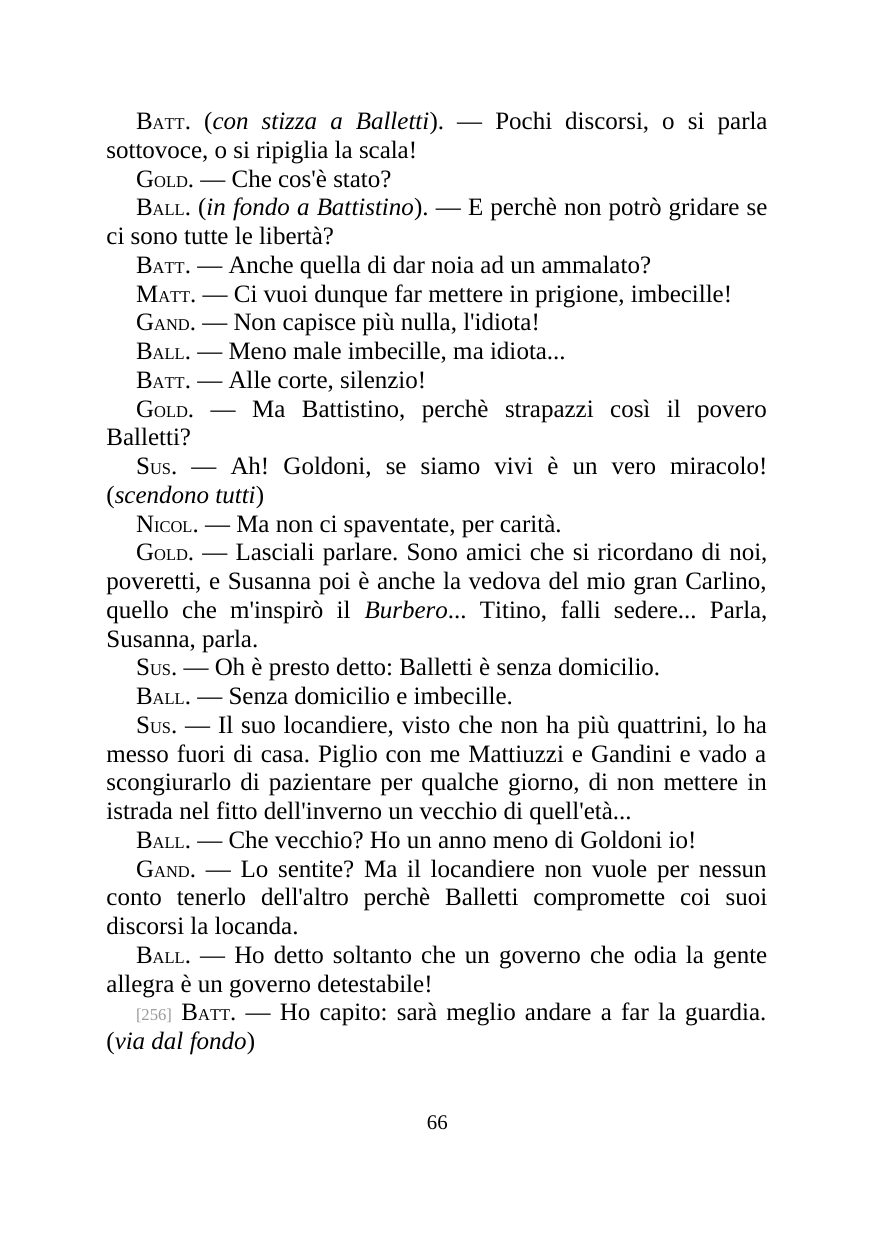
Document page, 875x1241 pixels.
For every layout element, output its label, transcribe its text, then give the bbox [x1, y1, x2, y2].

text Sus. — Il suo locandiere, visto che non ha più quattrini, lo ha messo fuori di casa. Piglio con me Mattiuzzi e Gandini e vado a scongiurarlo di pazientare per qualche giorno, di non mettere in istrada nel fitto dell'inverno un vecchio di quell'età... [106, 710, 768, 825]
text Gold. — Lasciali parlare. Sono amici che si ricordano di noi, poveretti, e Susanna poi è anche la vedova del mio gran Carlino, quello che m'inspirò il Burbero... Titino, falli sedere... Parla, Susanna, parla. [106, 537, 768, 652]
text Ball. — Meno male imbecille, ma idiota... [106, 336, 768, 365]
text Matt. — Ci vuoi dunque far mettere in prigione, imbecille! [106, 279, 768, 307]
text Batt. — Anche quella di dar noia ad un ammalato? [106, 250, 768, 279]
text Ball. — Senza domicilio e imbecille. [106, 681, 768, 710]
text Batt. — Alle corte, silenzio! [106, 365, 768, 394]
text Ball. — Che vecchio? Ho un anno meno di Goldoni io! [106, 825, 768, 854]
text Gold. — Ma Battistino, perchè strapazzi così il povero Balletti? [106, 394, 768, 451]
text Ball. (in fondo a Battistino). — E perchè non potrò gridare se ci sono tutte le libertà? [106, 192, 768, 250]
text Gold. — Che cos'è stato? [106, 164, 768, 192]
text Gand. — Non capisce più nulla, l'idiota! [106, 307, 768, 336]
text Sus. — Oh è presto detto: Balletti è senza domicilio. [106, 652, 768, 681]
text Ball. — Ho detto soltanto che un governo che odia la gente allegra è un governo detestabile! [106, 940, 768, 997]
text Nicol. — Ma non ci spaventate, per carità. [106, 509, 768, 537]
text Gand. — Lo sentite? Ma il locandiere non vuole per nessun conto tenerlo dell'altro perchè Balletti compromette coi suoi discorsi la locanda. [106, 854, 768, 940]
text Sus. — Ah! Goldoni, se siamo vivi è un vero miracolo! (scendono tutti) [106, 451, 768, 509]
text Batt. (con stizza a Balletti). — Pochi discorsi, o si parla sottovoce, o si ripiglia la scala! [106, 106, 768, 164]
text [256] Batt. — Ho capito: sarà meglio andare a far la guardia. (via dal fondo) [106, 997, 768, 1055]
